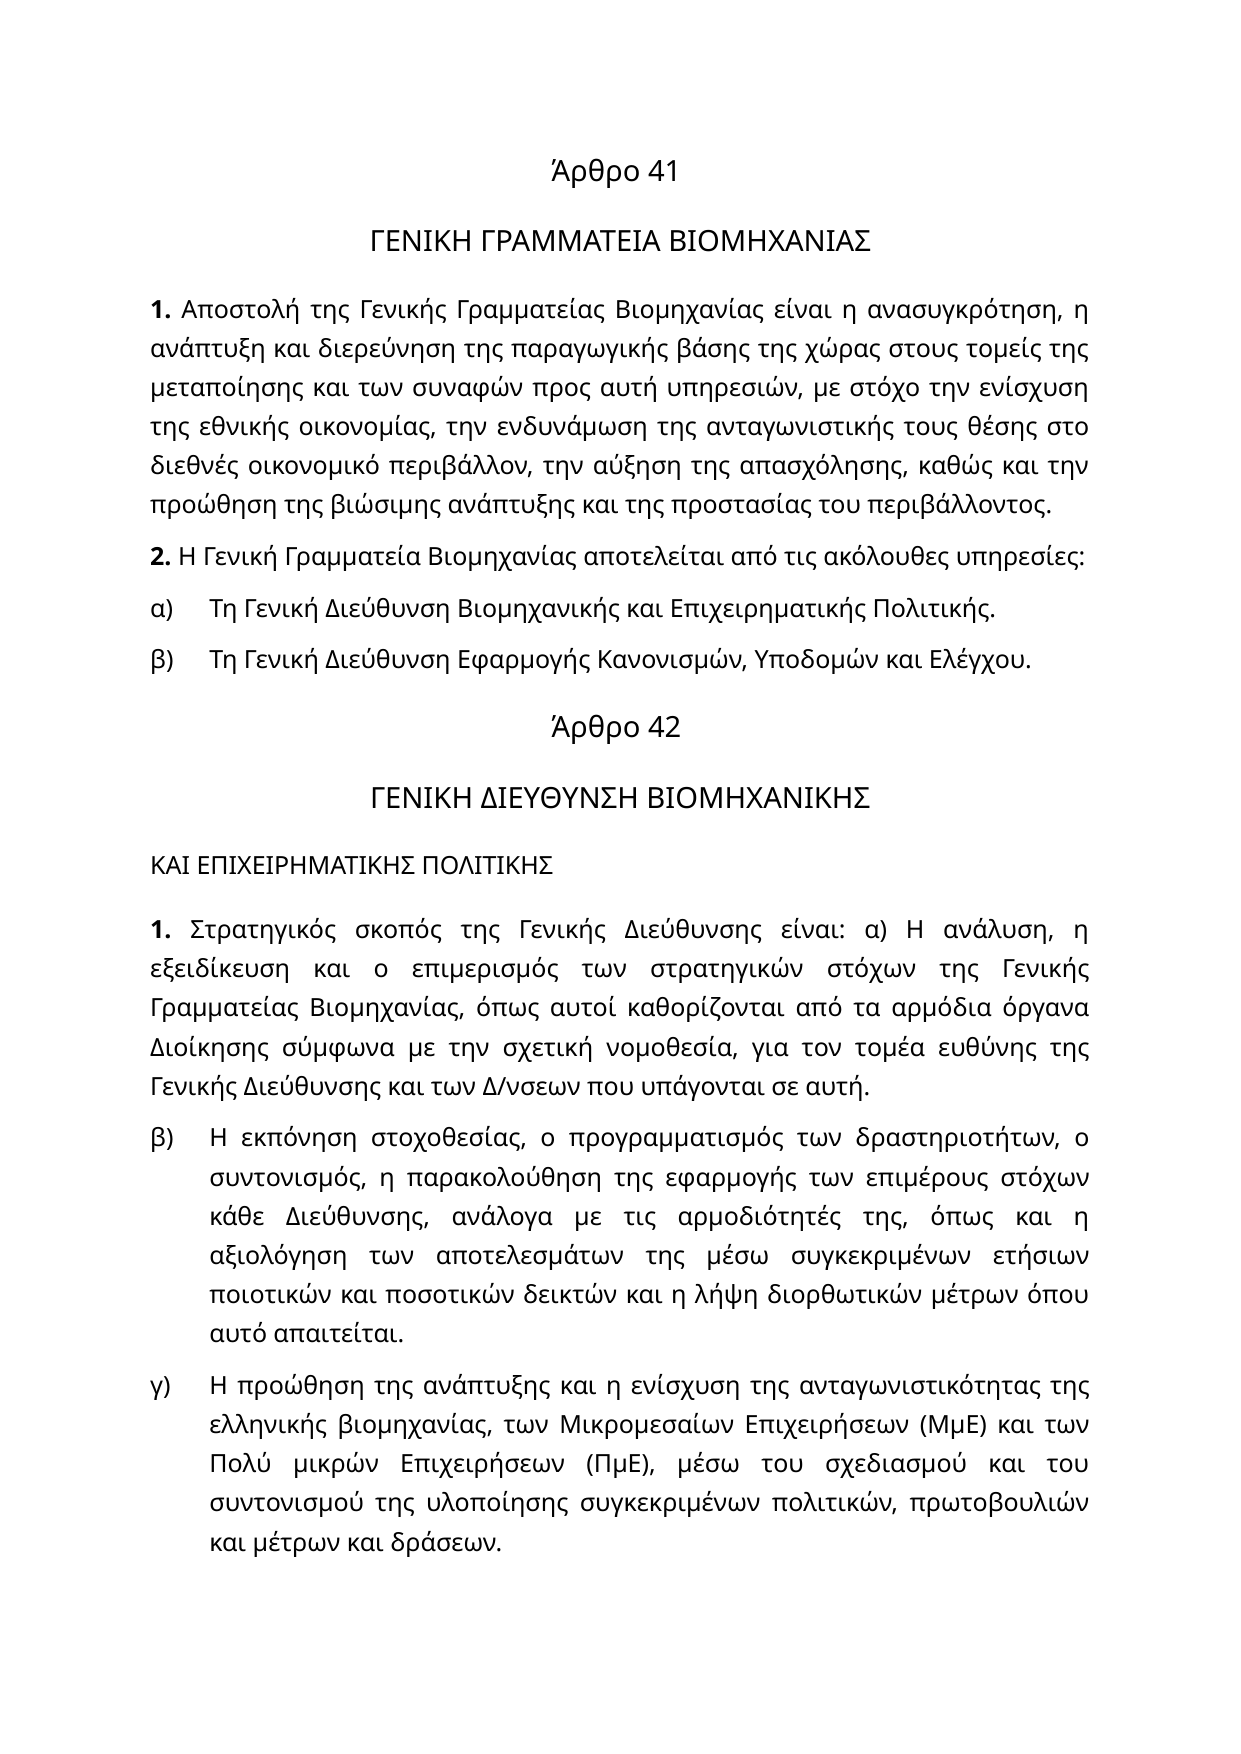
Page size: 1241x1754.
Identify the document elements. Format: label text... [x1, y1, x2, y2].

subtitle Άρθρο 41 [150, 150, 1090, 190]
text 1. Στρατηγικός σκοπός της Γενικής Διεύθυνσης είναι: α) Η ανάλυση, η εξειδίκευση και ο επιμερισμός των στρατηγικών στόχων της Γενικής Γραμματείας Βιομηχανίας, όπως αυτοί καθορίζονται από τα αρμόδια όργανα Διοίκησης σύμφωνα με την σχετική νομοθεσία, για τον τομέα ευθύνης της Γενικής Διεύθυνσης και των Δ/νσεων που υπάγονται σε αυτή. [150, 912, 1090, 1102]
list β) Η εκπόνηση στοχοθεσίας, ο προγραμματισμός των δραστηριοτήτων, ο συντονισμός, η παρακολούθηση της εφαρμογής των επιμέρους στόχων κάθε Διεύθυνσης, ανάλογα με τις αρμοδιότητές της, όπως και η αξιολόγηση των αποτελεσμάτων της μέσω συγκεκριμένων ετήσιων ποιοτικών και ποσοτικών δεικτών και η λήψη διορθωτικών μέτρων όπου αυτό απαιτείται. [150, 1120, 1090, 1350]
list γ) Η προώθηση της ανάπτυξης και η ενίσχυση της ανταγωνιστικότητας της ελληνικής βιομηχανίας, των Μικρομεσαίων Επιχειρήσεων (ΜμΕ) και των Πολύ μικρών Επιχειρήσεων (ΠμΕ), μέσω του σχεδιασμού και του συντονισμού της υλοποίησης συγκεκριμένων πολιτικών, πρωτοβουλιών και μέτρων και δράσεων. [150, 1367, 1090, 1558]
subtitle ΓΕΝΙΚΗ ΓΡΑΜΜΑΤΕΙΑ ΒΙΟΜΗΧΑΝΙΑΣ [150, 221, 1090, 260]
list α) Τη Γενική Διεύθυνση Βιομηχανικής και Επιχειρηματικής Πολιτικής. [150, 590, 1090, 624]
text ΚΑΙ ΕΠΙΧΕΙΡΗΜΑΤΙΚΗΣ ΠΟΛΙΤΙΚΗΣ [150, 847, 1090, 882]
text 1. Αποστολή της Γενικής Γραμματείας Βιομηχανίας είναι η ανασυγκρότηση, η ανάπτυξη και διερεύνηση της παραγωγικής βάσης της χώρας στους τομείς της μεταποίησης και των συναφών προς αυτή υπηρεσιών, με στόχο την ενίσχυση της εθνικής οικονομίας, την ενδυνάμωση της ανταγωνιστικής τους θέσης στο διεθνές οικονομικό περιβάλλον, την αύξηση της απασχόλησης, καθώς και την προώθηση της βιώσιμης ανάπτυξης και της προστασίας του περιβάλλοντος. [150, 291, 1090, 521]
subtitle Άρθρο 42 [150, 706, 1090, 746]
list β) Τη Γενική Διεύθυνση Εφαρμογής Κανονισμών, Υποδομών και Ελέγχου. [150, 642, 1090, 676]
subtitle ΓΕΝΙΚΗ ΔΙΕΥΘΥΝΣΗ ΒΙΟΜΗΧΑΝΙΚΗΣ [150, 777, 1090, 817]
text 2. Η Γενική Γραμματεία Βιομηχανίας αποτελείται από τις ακόλουθες υπηρεσίες: [150, 539, 1090, 573]
